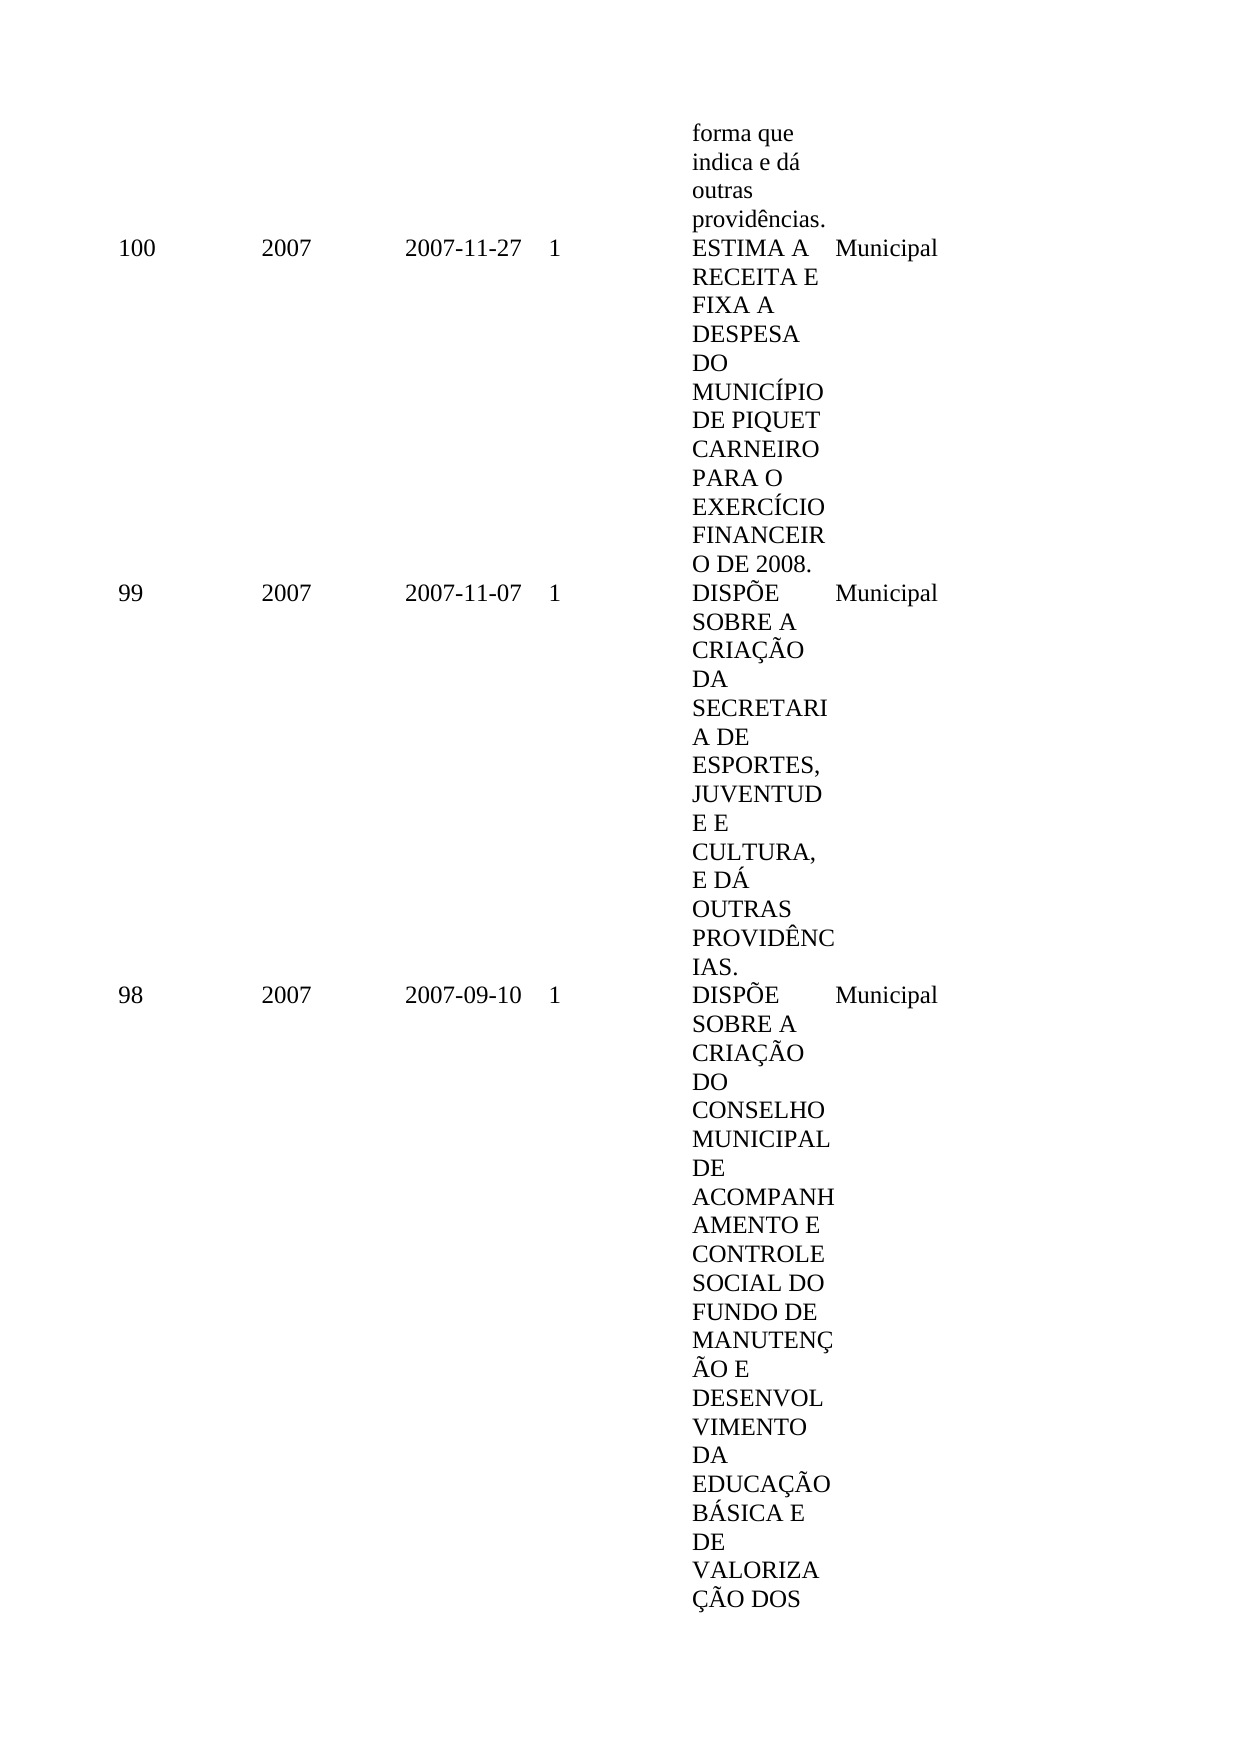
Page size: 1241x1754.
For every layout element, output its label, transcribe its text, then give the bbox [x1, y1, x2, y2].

table_cell 2007-09-10 [405, 981, 548, 1613]
table_cell ESTIMA A RECEITA E FIXA A DESPESA DO MUNICÍPIO DE PIQUET CARNEIRO PARA O EXERCÍCIO FINANCEIRO DE 2008. [692, 233, 835, 578]
table_cell [548, 118, 692, 233]
table_cell 99 [118, 578, 261, 981]
table_cell 2007 [261, 981, 405, 1613]
table_cell 2007-11-27 [405, 233, 548, 578]
table_cell 100 [118, 233, 261, 578]
table_cell 2007 [261, 578, 405, 981]
table_cell DISPÕE SOBRE A CRIAÇÃO DO CONSELHO MUNICIPAL DE ACOMPANHAMENTO E CONTROLE SOCIAL DO FUNDO DE MANUTENÇÃO E DESENVOLVIMENTO DA EDUCAÇÃO BÁSICA E DE VALORIZAÇÃO DOS [692, 981, 835, 1613]
table_cell [979, 233, 1122, 578]
table_cell 1 [548, 233, 692, 578]
table_cell [979, 118, 1122, 233]
table_cell [835, 118, 979, 233]
table_cell 2007-11-07 [405, 578, 548, 981]
table_cell 98 [118, 981, 261, 1613]
table_cell DISPÕE SOBRE A CRIAÇÃO DA SECRETARIA DE ESPORTES, JUVENTUDE E CULTURA, E DÁ OUTRAS PROVIDÊNCIAS. [692, 578, 835, 981]
table_cell forma que indica e dá outras providências. [692, 118, 835, 233]
table_cell [118, 118, 261, 233]
table_cell [405, 118, 548, 233]
table_cell [261, 118, 405, 233]
table_cell 1 [548, 578, 692, 981]
table_cell [979, 981, 1122, 1613]
table_cell 2007 [261, 233, 405, 578]
table_cell Municipal [835, 578, 979, 981]
table_cell 1 [548, 981, 692, 1613]
table_cell Municipal [835, 233, 979, 578]
table_cell Municipal [835, 981, 979, 1613]
table_cell [979, 578, 1122, 981]
